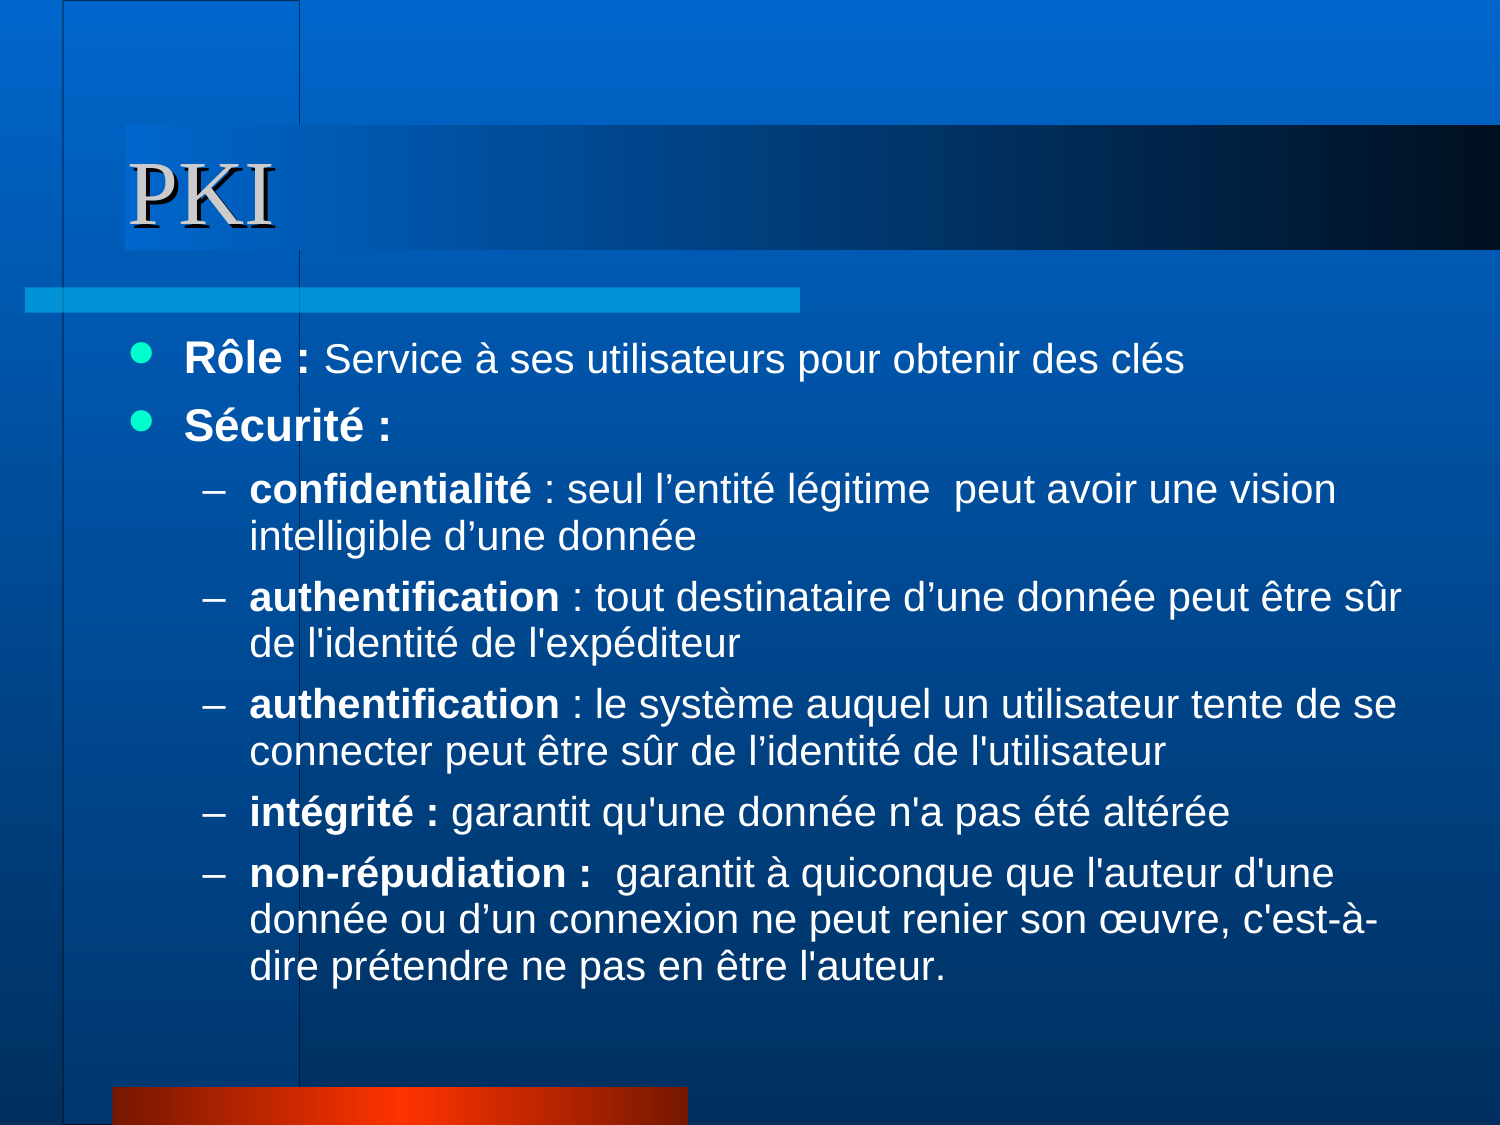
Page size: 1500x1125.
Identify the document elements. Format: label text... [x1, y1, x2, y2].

title PKI [112, 99, 1388, 288]
list Rôle : Service à ses utilisateurs pour obtenir des clés Sécurité : confidentialité : seul l’entité légitime peut avoir une vision intelligible d’une donnée authentification : tout destinataire d’une donnée peut être sûr de l'identité de l'expéditeur authentification : le système auquel un utilisateur tente de se connecter peut être sûr de l’identité de l'utilisateur intégrité : garantit qu'une donnée n'a pas été altérée non-répudiation : garantit à quiconque que l'auteur d'une donnée ou d’un connexion ne peut renier son œuvre, c'est-à-dire prétendre ne pas en être l'auteur. [112, 324, 1447, 1063]
